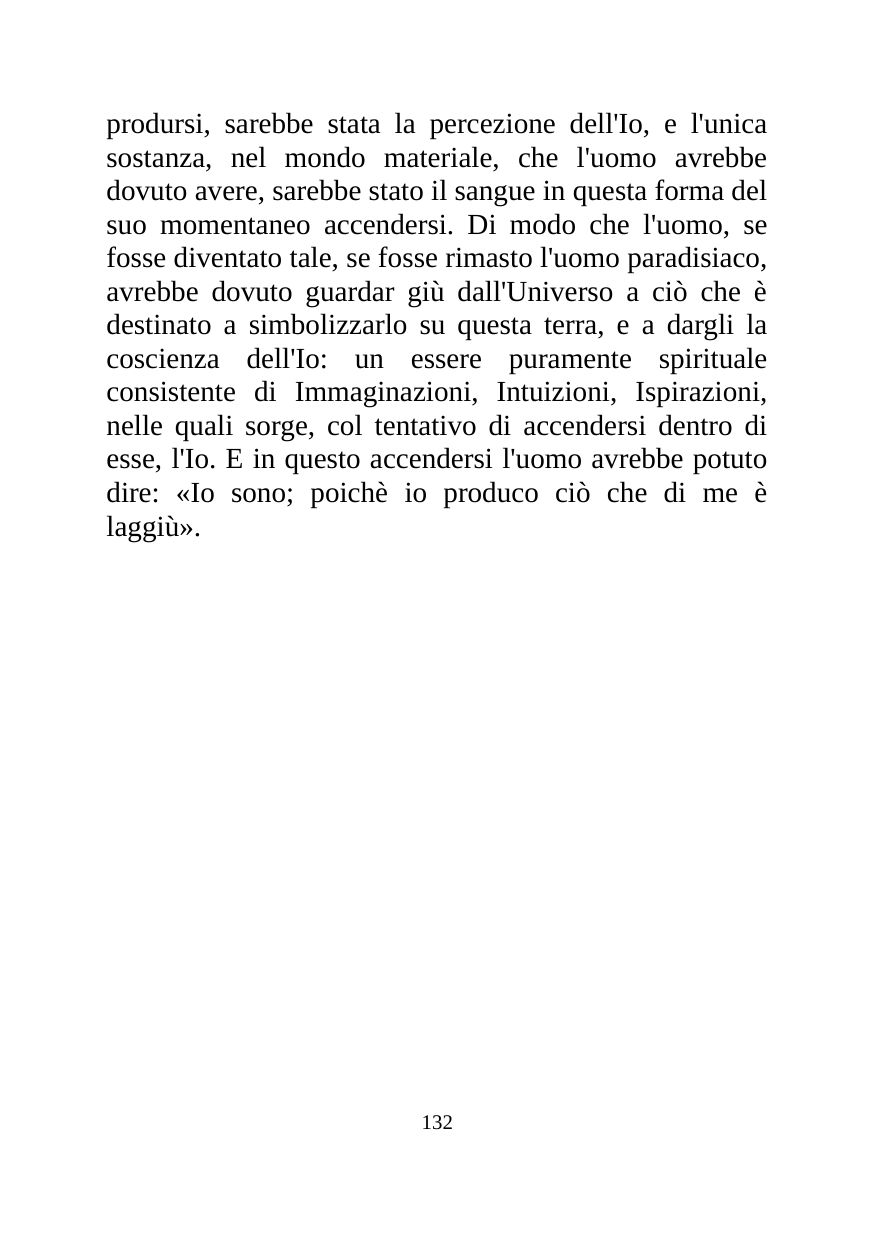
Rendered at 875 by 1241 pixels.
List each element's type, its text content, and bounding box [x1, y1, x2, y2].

text prodursi, sarebbe stata la percezione dell'Io, e l'unica sostanza, nel mondo materiale, che l'uomo avrebbe dovuto avere, sarebbe stato il sangue in questa forma del suo momentaneo accendersi. Di modo che l'uomo, se fosse diventato tale, se fosse rimasto l'uomo paradisiaco, avrebbe dovuto guardar giù dall'Universo a ciò che è destinato a simbolizzarlo su questa terra, e a dargli la coscienza dell'Io: un essere puramente spirituale consistente di Immaginazioni, Intuizioni, Ispirazioni, nelle quali sorge, col tentativo di accendersi dentro di esse, l'Io. E in questo accendersi l'uomo avrebbe potuto dire: «Io sono; poichè io produco ciò che di me è laggiù». [106, 106, 768, 542]
